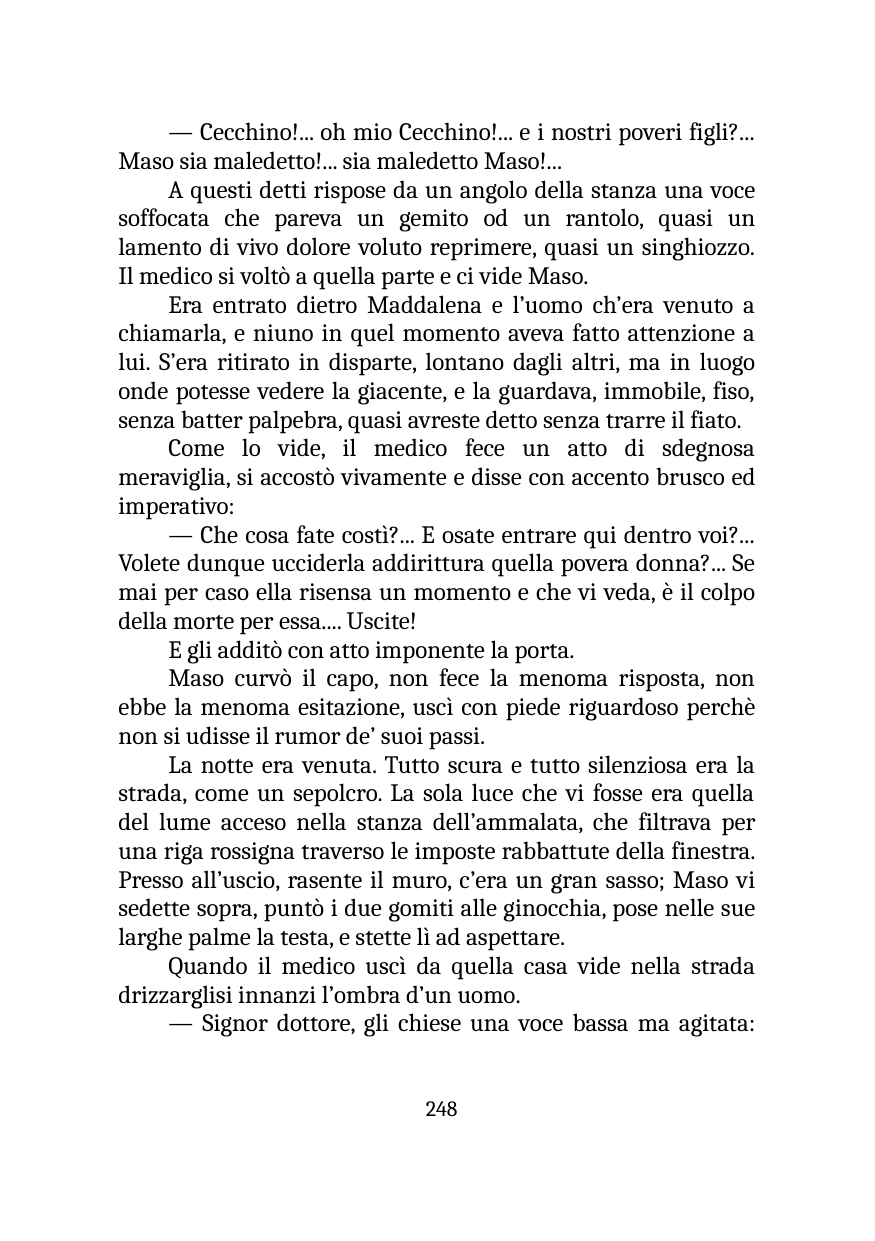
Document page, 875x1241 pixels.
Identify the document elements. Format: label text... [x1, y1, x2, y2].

text — Cecchino!... oh mio Cecchino!... e i nostri poveri figli?... Maso sia maledetto!... sia maledetto Maso!... [118, 118, 756, 176]
text Era entrato dietro Maddalena e l’uomo ch’era venuto a chiamarla, e niuno in quel momento aveva fatto attenzione a lui. S’era ritirato in disparte, lontano dagli altri, ma in luogo onde potesse vedere la giacente, e la guardava, immobile, fiso, senza batter palpebra, quasi avreste detto senza trarre il fiato. [118, 291, 756, 434]
text Quando il medico uscì da quella casa vide nella strada drizzarglisi innanzi l’ombra d’un uomo. [118, 952, 756, 1009]
text E gli additò con atto imponente la porta. [118, 636, 756, 664]
text La notte era venuta. Tutto scura e tutto silenziosa era la strada, come un sepolcro. La sola luce che vi fosse era quella del lume acceso nella stanza dell’ammalata, che filtrava per una riga rossigna traverso le imposte rabbattute della finestra. Presso all’uscio, rasente il muro, c’era un gran sasso; Maso vi sedette sopra, puntò i due gomiti alle ginocchia, pose nelle sue larghe palme la testa, e stette lì ad aspettare. [118, 751, 756, 952]
text Come lo vide, il medico fece un atto di sdegnosa meraviglia, si accostò vivamente e disse con accento brusco ed imperativo: [118, 434, 756, 521]
text — Signor dottore, gli chiese una voce bassa ma agitata: [118, 1009, 756, 1038]
text — Che cosa fate costì?... E osate entrare qui dentro voi?... Volete dunque ucciderla addirittura quella povera donna?... Se mai per caso ella risensa un momento e che vi veda, è il colpo della morte per essa.... Uscite! [118, 521, 756, 636]
text A questi detti rispose da un angolo della stanza una voce soffocata che pareva un gemito od un rantolo, quasi un lamento di vivo dolore voluto reprimere, quasi un singhiozzo. Il medico si voltò a quella parte e ci vide Maso. [118, 176, 756, 291]
text Maso curvò il capo, non fece la menoma risposta, non ebbe la menoma esitazione, uscì con piede riguardoso perchè non si udisse il rumor de’ suoi passi. [118, 664, 756, 751]
